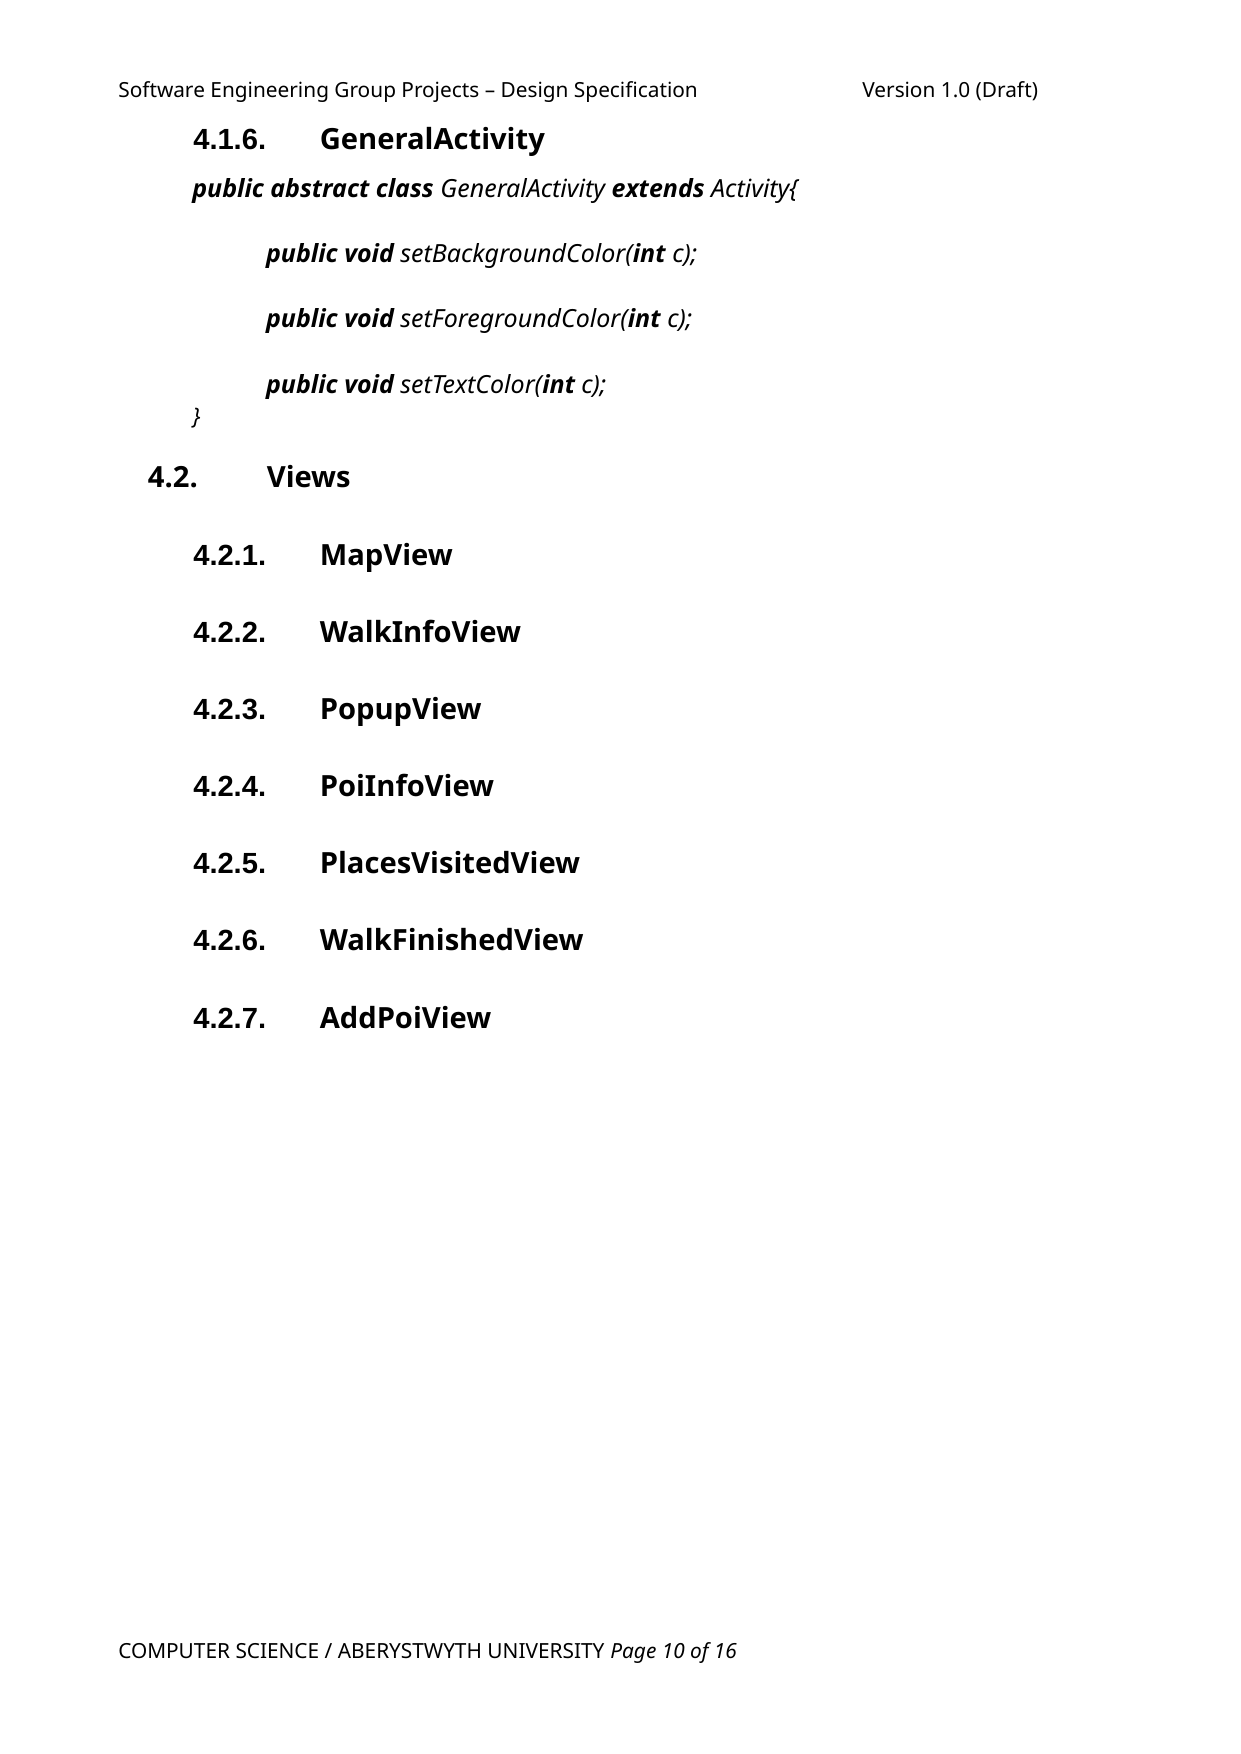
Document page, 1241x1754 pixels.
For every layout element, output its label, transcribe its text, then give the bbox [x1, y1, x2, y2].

subtitle PopupView [193, 688, 1122, 728]
subtitle Views [148, 457, 1122, 496]
subtitle WalkFinishedView [193, 920, 1122, 959]
subtitle WalkInfoView [193, 611, 1122, 651]
subtitle GeneralActivity [193, 118, 1122, 158]
text public void setBackgroundColor(int c); [192, 236, 1122, 270]
subtitle PoiInfoView [193, 765, 1122, 805]
subtitle AddPoiView [193, 997, 1122, 1037]
text public void setTextColor(int c); [192, 366, 1122, 400]
subtitle PlacesVisitedView [193, 842, 1122, 882]
subtitle MapView [193, 534, 1122, 573]
text public abstract class GeneralActivity extends Activity{ [192, 170, 1122, 204]
text public void setForegroundColor(int c); [192, 301, 1122, 335]
text } [192, 400, 1122, 432]
